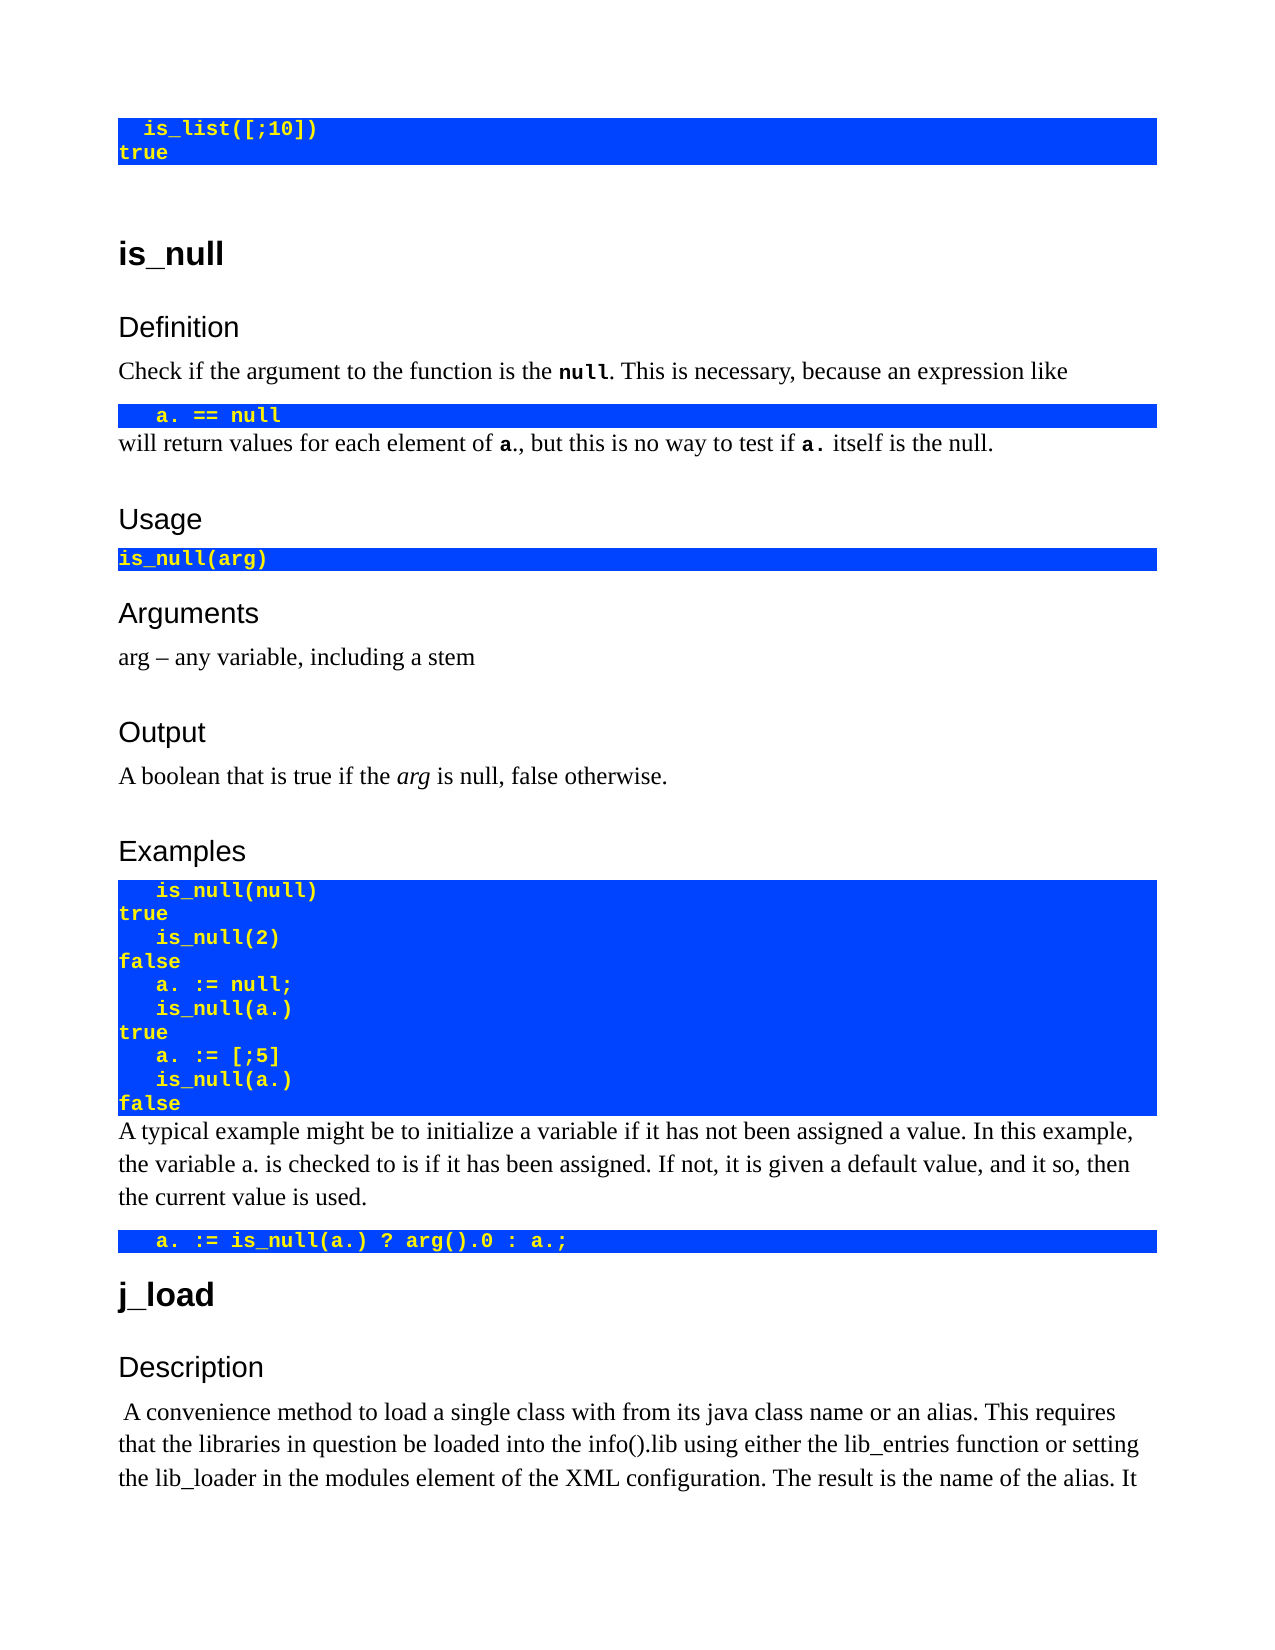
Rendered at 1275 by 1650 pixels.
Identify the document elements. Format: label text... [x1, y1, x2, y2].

text will return values for each element of a., but this is no way to test if a. itself is the null. [118, 428, 1157, 458]
text is_list([;10]) [118, 118, 1157, 142]
text A boolean that is true if the arg is null, false otherwise. [118, 761, 1157, 790]
subtitle is_null [118, 234, 1157, 272]
text false [118, 1093, 1157, 1116]
text true [118, 903, 1157, 927]
text true [118, 1022, 1157, 1045]
text true [118, 142, 1157, 165]
text is_null(a.) [118, 998, 1157, 1022]
text is_null(arg) [118, 548, 1157, 571]
text a. == null [118, 404, 1157, 428]
subtitle Arguments [118, 596, 1157, 630]
subtitle Description [118, 1351, 1157, 1384]
subtitle Examples [118, 834, 1157, 867]
subtitle Definition [118, 310, 1157, 343]
text is_null(2) [118, 927, 1157, 951]
subtitle Usage [118, 502, 1157, 535]
text a. := null; [118, 974, 1157, 998]
text a. := [;5] [118, 1045, 1157, 1069]
text A convenience method to load a single class with from its java class name or an alias. This requires that the libraries in question be loaded into the info().lib using either the lib_entries function or setting the lib_loader in the modules element of the XML configuration. The result is the name of the alias. It [118, 1397, 1157, 1491]
text is_null(a.) [118, 1069, 1157, 1093]
text A typical example might be to initialize a variable if it has not been assigned a value. In this example, the variable a. is checked to is if it has been assigned. If not, it is given a default value, and it so, then the current value is used. [118, 1116, 1157, 1211]
subtitle Output [118, 715, 1157, 749]
text is_null(null) [118, 880, 1157, 903]
text Check if the argument to the function is the null. This is necessary, because an expression like [118, 356, 1157, 386]
text false [118, 951, 1157, 974]
subtitle j_load [118, 1274, 1157, 1313]
text a. := is_null(a.) ? arg().0 : a.; [118, 1230, 1157, 1253]
text arg – any variable, including a stem [118, 642, 1157, 671]
